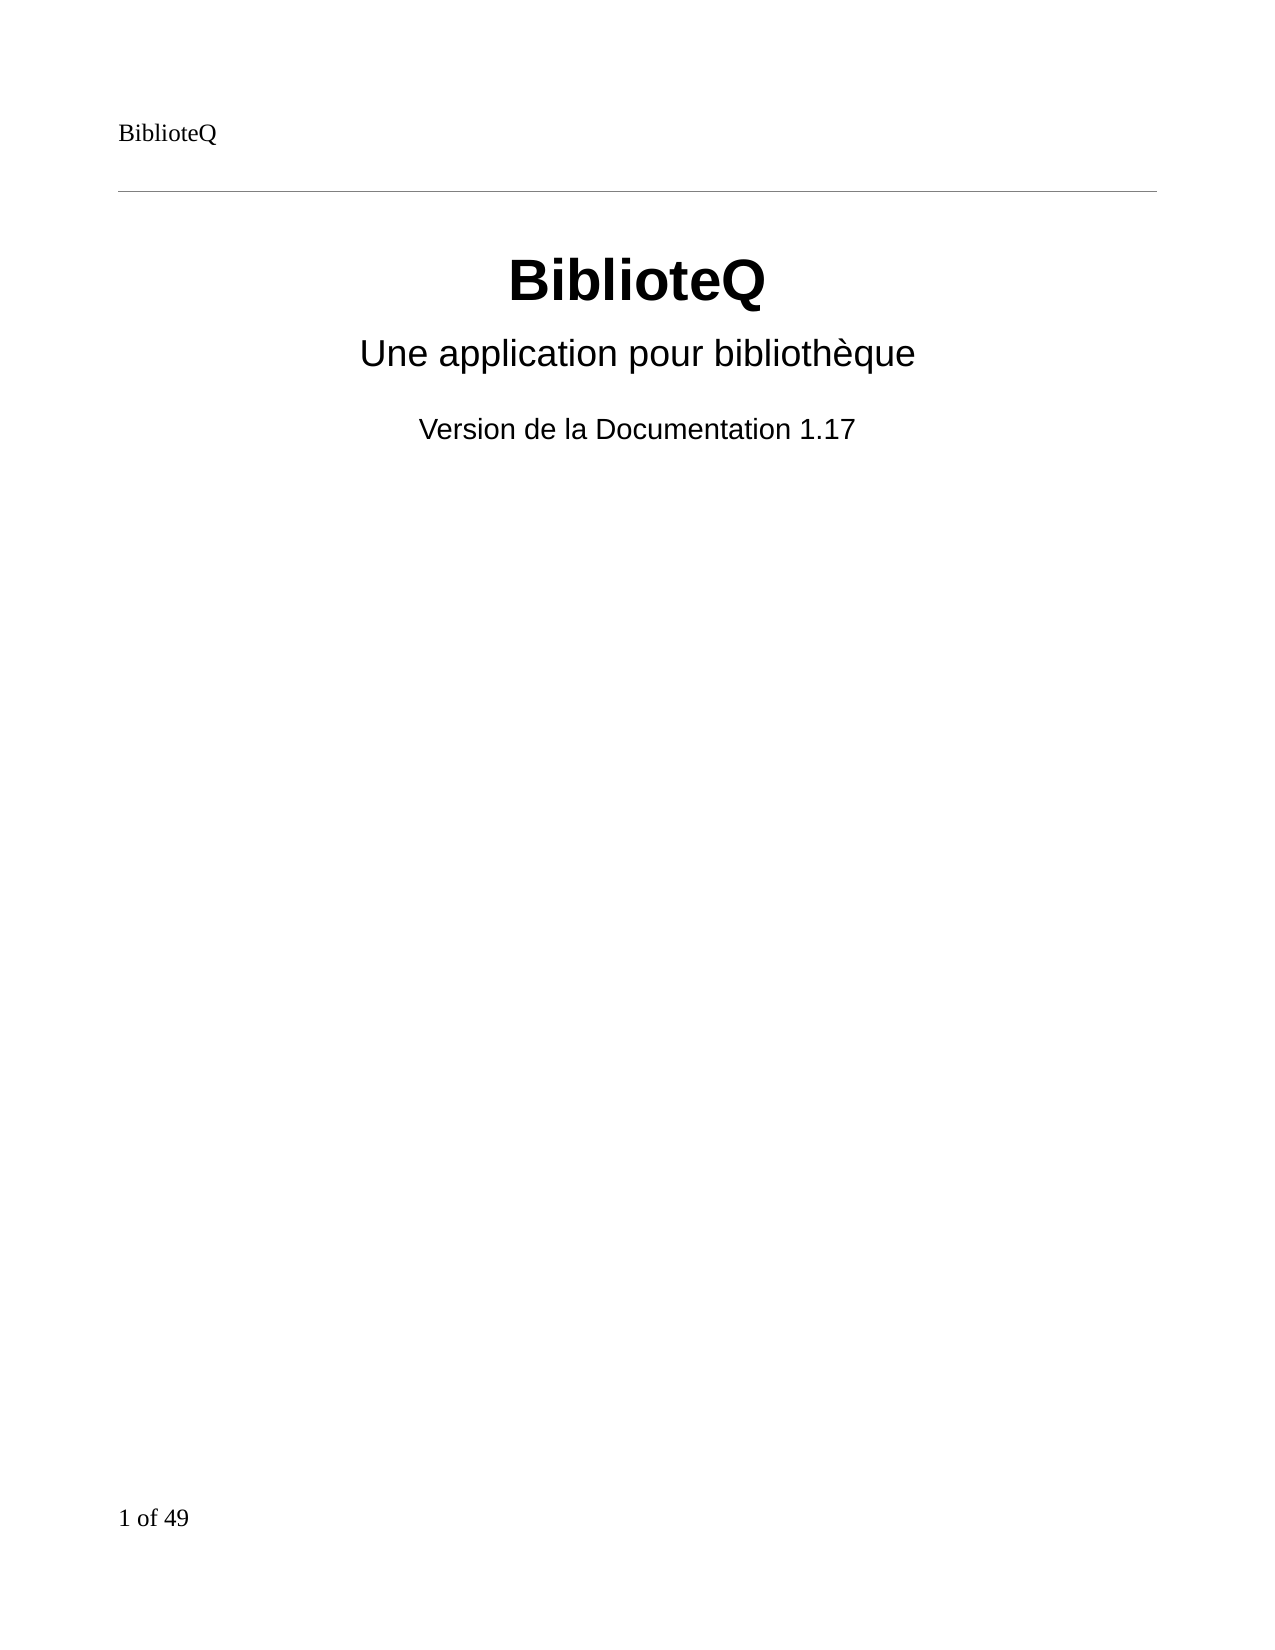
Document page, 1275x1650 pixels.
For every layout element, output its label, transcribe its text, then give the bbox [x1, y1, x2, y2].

subtitle Une application pour bibliothèque [118, 331, 1157, 374]
subtitle Version de la Documentation 1.17 [118, 412, 1157, 446]
title BiblioteQ [118, 246, 1157, 313]
